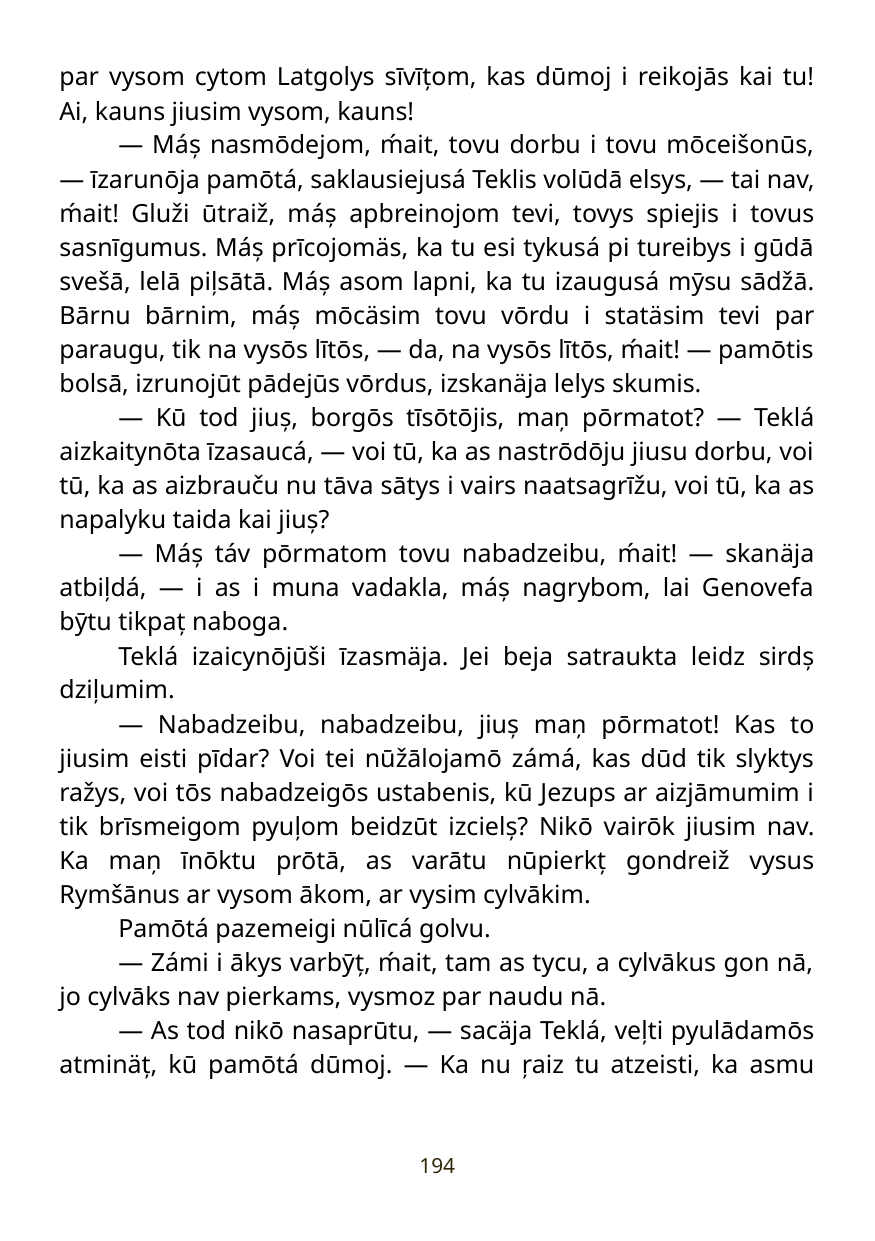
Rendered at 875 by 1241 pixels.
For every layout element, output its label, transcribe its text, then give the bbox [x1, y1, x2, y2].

text — Zámi i ākys varbȳț, ḿait, tam as tycu, a cylvākus gon nā, jo cylvāks nav pierkams, vysmoz par naudu nā. [59, 945, 815, 1013]
text — As tod nikō nasaprūtu, — sacäja Teklá, veļti pyulādamōs atminäț, kū pamōtá dūmoj. — Ka nu ŗaiz tu atzeisti, ka asmu [59, 1013, 815, 1081]
text Pamōtá pazemeigi nūlīcá golvu. [59, 911, 815, 945]
text — Máș nasmōdejom, ḿait, tovu dorbu i tovu mōceišonūs, — īzarunōja pamōtá, saklausiejusá Teklis volūdā elsys, — tai nav, ḿait! Gluži ūtraiž, máș apbreinojom tevi, tovys spiejis i tovus sasnīgumus. Máș prīcojomäs, ka tu esi tykusá pi tureibys i gūdā svešā, lelā piļsātā. Máș asom lapni, ka tu izaugusá mȳsu sādžā. Bārnu bārnim, máș mōcäsim tovu vōrdu i statäsim tevi par paraugu, tik na vysōs lītōs, — da, na vysōs lītōs, ḿait! — pamōtis bolsā, izrunojūt pādejūs vōrdus, izskanäja lelys skumis. [59, 127, 815, 400]
text — Máș táv pōrmatom tovu nabadzeibu, ḿait! — skanäja atbiļdá, — i as i muna vadakla, máș nagrybom, lai Genovefa bȳtu tikpaț naboga. [59, 536, 815, 638]
text — Kū tod jiuș, borgōs tīsōtōjis, maņ pōrmatot? — Teklá aizkaitynōta īzasaucá, — voi tū, ka as nastrōdōju jiusu dorbu, voi tū, ka as aizbrauču nu tāva sātys i vairs naatsagrīžu, voi tū, ka as napalyku taida kai jiuș? [59, 400, 815, 536]
text Teklá izaicynōjūši īzasmäja. Jei beja satraukta leidz sirdș dziļumim. [59, 638, 815, 706]
text par vysom cytom Latgolys sīvīțom, kas dūmoj i reikojās kai tu! Ai, kauns jiusim vysom, kauns! [59, 59, 815, 127]
text — Nabadzeibu, nabadzeibu, jiuș maņ pōrmatot! Kas to jiusim eisti pīdar? Voi tei nūžālojamō zámá, kas dūd tik slyktys ražys, voi tōs nabadzeigōs ustabenis, kū Jezups ar aizjāmumim i tik brīsmeigom pyuļom beidzūt izcielș? Nikō vairōk jiusim nav. Ka maņ īnōktu prōtā, as varātu nūpierkț gondreiž vysus Rymšānus ar vysom ākom, ar vysim cylvākim. [59, 706, 815, 911]
